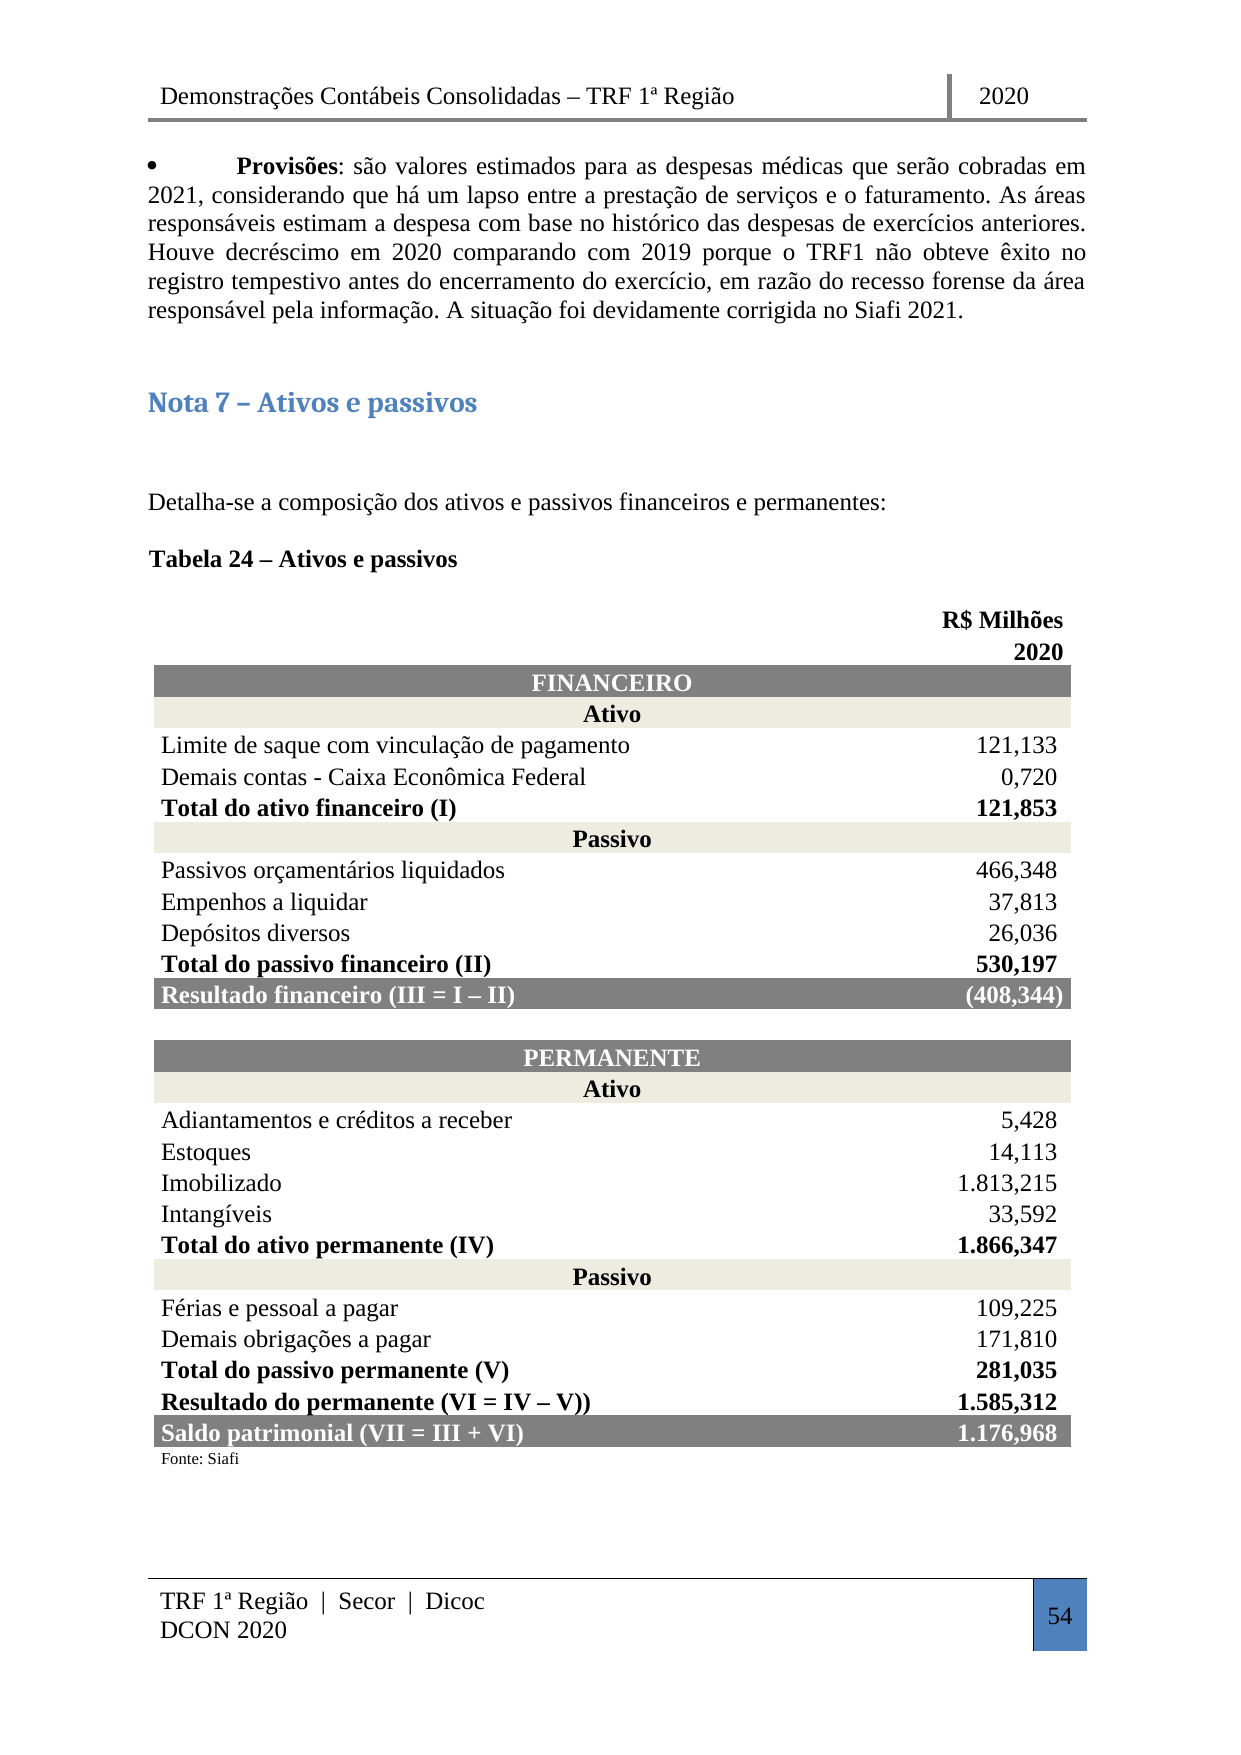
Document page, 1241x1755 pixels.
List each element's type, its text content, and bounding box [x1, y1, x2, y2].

table_cell 121,853 [775, 790, 1071, 822]
list Provisões: são valores estimados para as despesas médicas que serão cobradas em 2021, considerando que há um lapso entre a prestação de serviços e o faturamento. As áreas responsáveis estimam a despesa com base no histórico das despesas de exercícios anteriores. Houve decréscimo em 2020 comparando com 2019 porque o TRF1 não obteve êxito no registro tempestivo antes do encerramento do exercício, em razão do recesso forense da área responsável pela informação. A situação foi devidamente corrigida no Siafi 2021. [148, 151, 1087, 323]
table_cell Total do passivo permanente (V) [154, 1353, 775, 1384]
text Tabela 24 – Ativos e passivos [149, 542, 1086, 575]
table_cell Passivos orçamentários liquidados [154, 853, 775, 884]
table_cell Intangíveis [154, 1197, 775, 1228]
table_cell Resultado financeiro (III = I – II) [154, 978, 775, 1009]
table_cell Depósitos diversos [154, 915, 775, 947]
table_cell 1.176,968 [775, 1415, 1071, 1447]
table_cell 1.866,347 [775, 1228, 1071, 1259]
table_header [154, 603, 775, 634]
table_cell [775, 1009, 1071, 1040]
table_cell Adiantamentos e créditos a receber [154, 1103, 775, 1134]
table_cell Total do ativo financeiro (I) [154, 790, 775, 822]
table_cell Ativo [154, 697, 1071, 728]
table_cell 1.585,312 [775, 1384, 1071, 1415]
text Detalha-se a composição dos ativos e passivos financeiros e permanentes: [148, 487, 1087, 516]
table_cell Fonte: Siafi [154, 1447, 1071, 1478]
table_cell 171,810 [775, 1322, 1071, 1353]
table_cell 5,428 [775, 1103, 1071, 1134]
table_cell 121,133 [775, 728, 1071, 759]
table_cell 33,592 [775, 1197, 1071, 1228]
table_cell Empenhos a liquidar [154, 884, 775, 915]
table_header R$ Milhões [775, 603, 1071, 634]
table_cell Ativo [154, 1072, 1071, 1103]
table_cell 2020 [775, 634, 1071, 665]
table_cell PERMANENTE [154, 1040, 1071, 1072]
table_cell 1.813,215 [775, 1165, 1071, 1197]
table_cell 281,035 [775, 1353, 1071, 1384]
table_cell 530,197 [775, 947, 1071, 978]
table_cell 26,036 [775, 915, 1071, 947]
table_cell FINANCEIRO [154, 665, 1071, 697]
table_cell [154, 634, 775, 665]
table_cell Demais contas - Caixa Econômica Federal [154, 759, 775, 790]
table_cell Resultado do permanente (VI = IV – V)) [154, 1384, 775, 1415]
table_cell Limite de saque com vinculação de pagamento [154, 728, 775, 759]
table_cell Saldo patrimonial (VII = III + VI) [154, 1415, 775, 1447]
table_cell Passivo [154, 1259, 1071, 1290]
table_cell 0,720 [775, 759, 1071, 790]
table_cell 109,225 [775, 1290, 1071, 1322]
table_cell (408,344) [775, 978, 1071, 1009]
table_cell Passivo [154, 822, 1071, 853]
subtitle Nota 7 – Ativos e passivos [148, 386, 1087, 419]
table_cell Imobilizado [154, 1165, 775, 1197]
table_cell 37,813 [775, 884, 1071, 915]
table_cell Férias e pessoal a pagar [154, 1290, 775, 1322]
table_cell Total do ativo permanente (IV) [154, 1228, 775, 1259]
table_cell Estoques [154, 1134, 775, 1165]
table_cell 466,348 [775, 853, 1071, 884]
table_cell 14,113 [775, 1134, 1071, 1165]
table_cell Demais obrigações a pagar [154, 1322, 775, 1353]
table_cell [154, 1009, 775, 1040]
table_cell Total do passivo financeiro (II) [154, 947, 775, 978]
